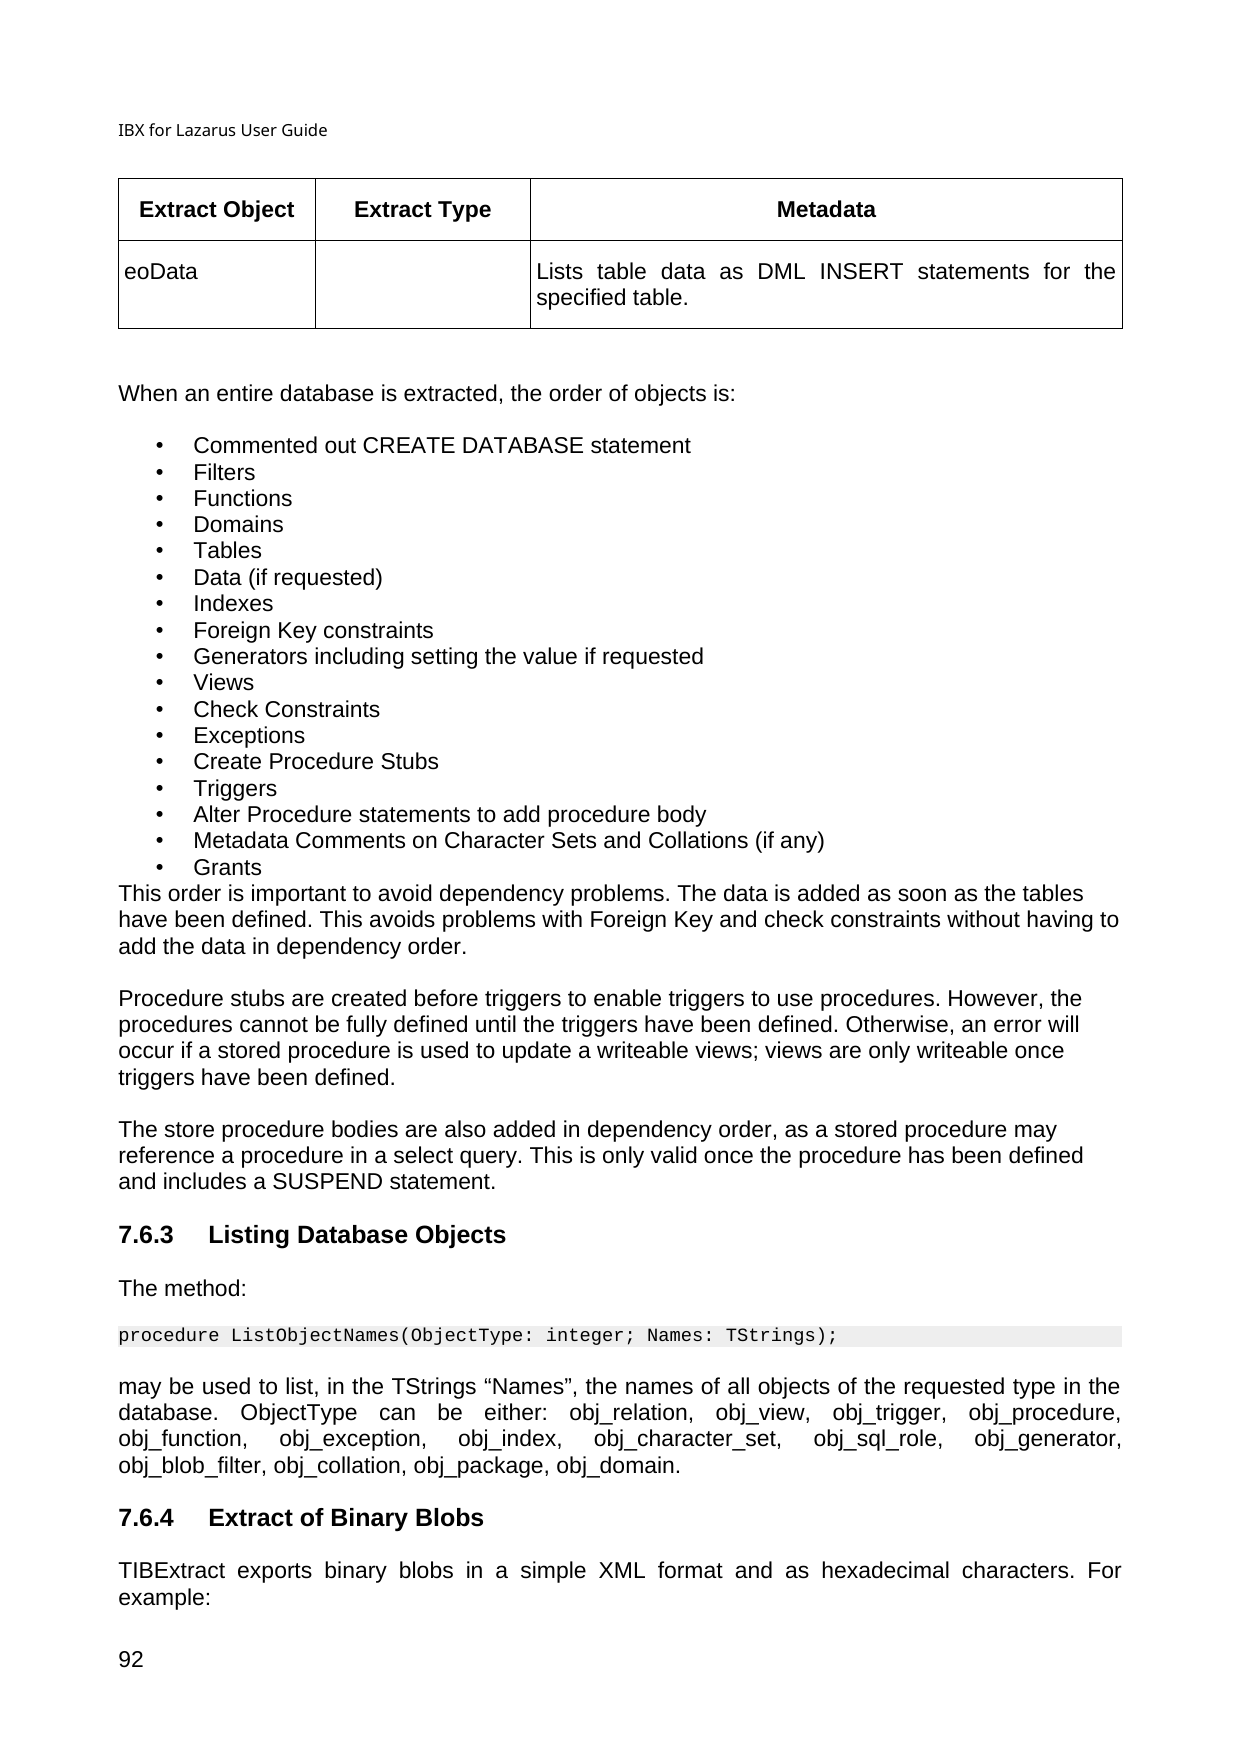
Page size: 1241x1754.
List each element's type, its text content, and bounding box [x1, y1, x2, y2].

subtitle Listing Database Objects [118, 1220, 1122, 1249]
list Create Procedure Stubs [156, 748, 1122, 775]
subtitle Extract of Binary Blobs [118, 1503, 1122, 1532]
list Check Constraints [156, 696, 1122, 722]
list Metadata Comments on Character Sets and Collations (if any) [156, 827, 1122, 854]
text The method: [118, 1274, 1122, 1301]
text This order is important to avoid dependency problems. The data is added as soon as the tables have been defined. This avoids problems with Foreign Key and check constraints without having to add the data in dependency order. [118, 880, 1122, 959]
text TIBExtract exports binary blobs in a simple XML format and as hexadecimal characters. For example: [118, 1557, 1122, 1610]
list Views [156, 669, 1122, 696]
text Procedure stubs are created before triggers to enable triggers to use procedures. However, the procedures cannot be fully defined until the triggers have been defined. Otherwise, an error will occur if a stored procedure is used to update a writeable views; views are only writeable once triggers have been defined. [118, 985, 1122, 1090]
text When an entire database is extracted, the order of objects is: [118, 380, 1122, 407]
list Triggers [156, 775, 1122, 801]
list Filters [156, 458, 1122, 485]
text procedure ListObjectNames(ObjectType: integer; Names: TStrings); [118, 1326, 1122, 1347]
list Indexes [156, 590, 1122, 617]
table_header Metadata [531, 179, 1122, 240]
list Domains [156, 511, 1122, 537]
list Grants [156, 854, 1122, 880]
list Exceptions [156, 722, 1122, 748]
list Tables [156, 537, 1122, 564]
table_cell [316, 241, 530, 328]
table_cell Lists table data as DML INSERT statements for the specified table. [531, 241, 1122, 328]
text may be used to list, in the TStrings “Names”, the names of all objects of the requested type in the database. ObjectType can be either: obj_relation, obj_view, obj_trigger, obj_procedure, obj_function, obj_exception, obj_index, obj_character_set, obj_sql_role, obj_generator, obj_blob_filter, obj_collation, obj_package, obj_domain. [118, 1373, 1122, 1478]
list Alter Procedure statements to add procedure body [156, 801, 1122, 827]
list Commented out CREATE DATABASE statement [156, 432, 1122, 458]
list Data (if requested) [156, 564, 1122, 590]
list Foreign Key constraints [156, 617, 1122, 643]
list Generators including setting the value if requested [156, 643, 1122, 669]
table_cell eoData [119, 241, 315, 328]
table_header Extract Object [119, 179, 315, 240]
list Functions [156, 485, 1122, 511]
table_header Extract Type [316, 179, 530, 240]
text The store procedure bodies are also added in dependency order, as a stored procedure may reference a procedure in a select query. This is only valid once the procedure has been defined and includes a SUSPEND statement. [118, 1116, 1122, 1195]
